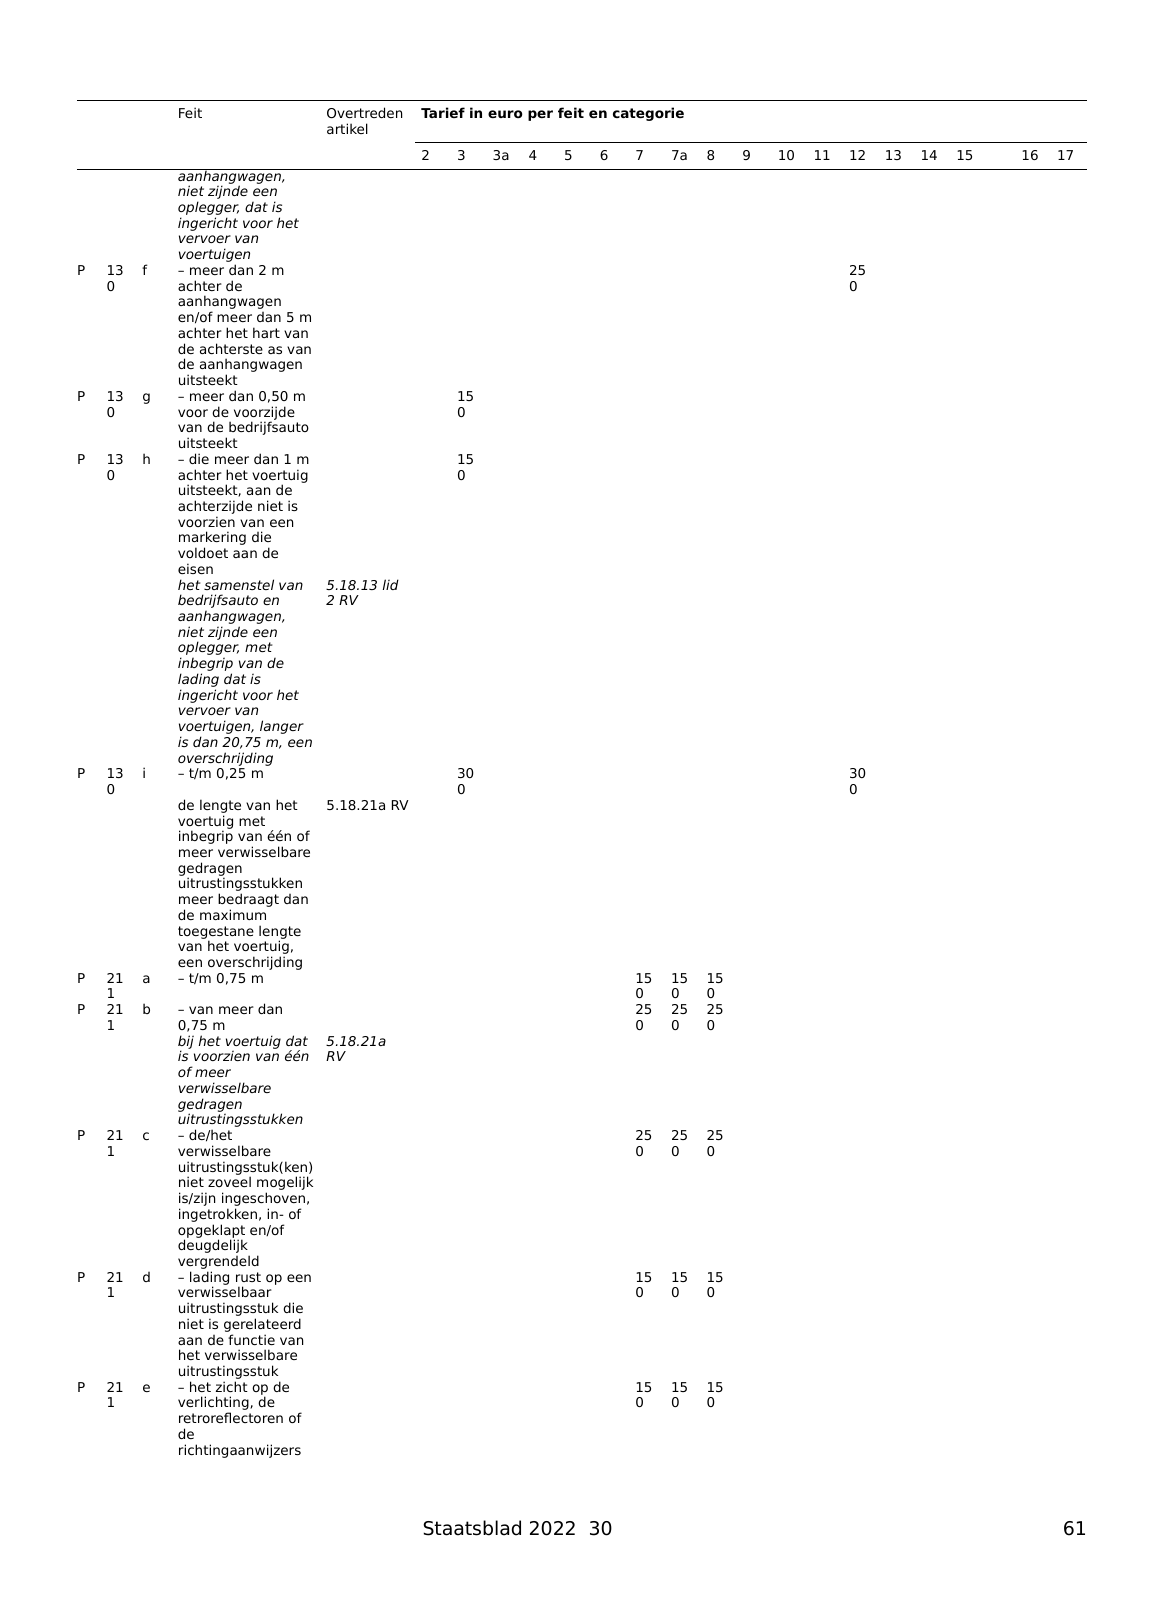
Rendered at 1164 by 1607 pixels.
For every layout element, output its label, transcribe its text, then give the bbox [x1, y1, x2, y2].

table_cell [451, 170, 487, 263]
table_cell [879, 971, 914, 1002]
table_cell [1051, 170, 1087, 263]
table_cell [594, 798, 629, 971]
table_cell [522, 1002, 558, 1033]
table_cell [629, 263, 665, 389]
table_cell [1015, 1128, 1051, 1269]
table_cell [1051, 1380, 1087, 1458]
table_cell [701, 578, 736, 766]
table_cell [1051, 1034, 1087, 1128]
table_cell [808, 1128, 843, 1269]
table_cell 15 [950, 143, 1015, 168]
table_cell [522, 578, 558, 766]
table_cell [172, 142, 320, 168]
table_cell [594, 452, 629, 577]
table_cell [320, 170, 415, 263]
table_cell [879, 766, 914, 798]
table_cell [451, 798, 487, 971]
table_cell [701, 170, 736, 263]
table_cell 250 [629, 1128, 665, 1269]
table_cell [1051, 1270, 1087, 1379]
table_cell [522, 1034, 558, 1128]
table_cell aanhangwagen, niet zijnde een oplegger, dat is ingericht voor het vervoer van voertuigen [172, 170, 320, 263]
table_cell a [136, 971, 172, 1002]
table_cell 9 [736, 143, 772, 168]
table_cell [736, 766, 772, 798]
table_cell [736, 389, 772, 452]
table_cell f [136, 263, 172, 389]
table_cell 10 [772, 143, 807, 168]
table_cell [629, 170, 665, 263]
table_cell [101, 170, 136, 263]
table_cell [558, 971, 593, 1002]
table_cell [487, 452, 522, 577]
table_cell [950, 1270, 1015, 1379]
table_cell 4 [522, 143, 558, 168]
table_cell [558, 263, 593, 389]
table_cell [1051, 263, 1087, 389]
table_cell [914, 1380, 950, 1458]
table_cell [736, 170, 772, 263]
table_cell P [77, 263, 101, 389]
table_cell [772, 1270, 807, 1379]
table_cell [487, 971, 522, 1002]
table_cell [1015, 170, 1051, 263]
table_cell [451, 578, 487, 766]
table_cell P [77, 971, 101, 1002]
table_cell 5.18.21a RV [320, 1034, 415, 1128]
table_cell [77, 170, 101, 263]
table_cell [136, 142, 172, 168]
table_cell [1015, 452, 1051, 577]
table_cell [736, 452, 772, 577]
table_cell [879, 452, 914, 577]
table_cell – die meer dan 1 m achter het voertuig uitsteekt, aan de achterzijde niet is voorzien van een markering die voldoet aan de eisen [172, 452, 320, 577]
table_cell [772, 1128, 807, 1269]
table_cell P [77, 766, 101, 798]
table_cell 250 [701, 1002, 736, 1033]
table_cell [808, 389, 843, 452]
table_cell [772, 766, 807, 798]
table_cell [1051, 1002, 1087, 1033]
table_cell 211 [101, 1270, 136, 1379]
table_cell P [77, 452, 101, 577]
table_cell [950, 766, 1015, 798]
table_cell [772, 1002, 807, 1033]
table_cell [629, 452, 665, 577]
table_cell 11 [808, 143, 843, 168]
table_cell [665, 1034, 701, 1128]
table_cell [320, 142, 415, 168]
table_cell [808, 971, 843, 1002]
table_cell [772, 1380, 807, 1458]
table_cell [879, 1270, 914, 1379]
table_cell 211 [101, 1128, 136, 1269]
table_cell P [77, 1128, 101, 1269]
table_cell [415, 1270, 451, 1379]
table_cell [843, 971, 879, 1002]
table_cell [1015, 578, 1051, 766]
table_cell [594, 1002, 629, 1033]
table_cell [1015, 1002, 1051, 1033]
table_cell 8 [701, 143, 736, 168]
table_header [101, 101, 136, 142]
table_cell [415, 1002, 451, 1033]
table_cell [629, 1034, 665, 1128]
table_cell [701, 452, 736, 577]
table_cell [320, 263, 415, 389]
table_cell c [136, 1128, 172, 1269]
table_cell 300 [451, 766, 487, 798]
table_cell [914, 1034, 950, 1128]
table_cell [914, 1002, 950, 1033]
table_cell [736, 1270, 772, 1379]
table_cell [522, 452, 558, 577]
table_cell [594, 1034, 629, 1128]
table_cell 130 [101, 766, 136, 798]
table_cell 3 [451, 143, 487, 168]
table_cell [101, 1034, 136, 1128]
table_cell 130 [101, 389, 136, 452]
table_cell [594, 766, 629, 798]
table_cell – t/m 0,75 m [172, 971, 320, 1002]
table_cell [843, 1034, 879, 1128]
table_cell [843, 170, 879, 263]
table_cell [558, 389, 593, 452]
table_cell 150 [451, 389, 487, 452]
table_cell [843, 389, 879, 452]
table_cell 250 [665, 1128, 701, 1269]
table_cell [843, 798, 879, 971]
table_cell 16 [1015, 143, 1051, 168]
table_cell [522, 1270, 558, 1379]
table_cell [665, 766, 701, 798]
table_cell [136, 170, 172, 263]
table_cell – t/m 0,25 m [172, 766, 320, 798]
table_cell het samenstel van bedrijfsauto en aanhangwagen, niet zijnde een oplegger, met inbegrip van de lading dat is ingericht voor het vervoer van voertuigen, langer is dan 20,75 m, een overschrijding [172, 578, 320, 766]
table_cell [772, 263, 807, 389]
table_cell [736, 1380, 772, 1458]
table_cell [487, 766, 522, 798]
table_cell [451, 1380, 487, 1458]
table_cell [415, 452, 451, 577]
table_cell [879, 1128, 914, 1269]
table_cell 250 [701, 1128, 736, 1269]
table_cell 17 [1051, 143, 1087, 168]
table_cell [415, 578, 451, 766]
table_cell [415, 263, 451, 389]
table_cell [77, 1034, 101, 1128]
table_cell [665, 578, 701, 766]
table_cell 250 [665, 1002, 701, 1033]
table_cell [701, 389, 736, 452]
table_header Tarief in euro per feit en categorie [415, 101, 1087, 142]
table_cell – lading rust op een verwisselbaar uitrustingsstuk die niet is gerelateerd aan de functie van het verwisselbare uitrustingsstuk [172, 1270, 320, 1379]
table_cell [629, 798, 665, 971]
table_cell [594, 1128, 629, 1269]
table_cell [487, 798, 522, 971]
table_cell [736, 798, 772, 971]
table_cell [558, 1380, 593, 1458]
table_cell [665, 452, 701, 577]
table_cell [843, 578, 879, 766]
table_cell 211 [101, 1002, 136, 1033]
table_cell [320, 389, 415, 452]
table_cell [701, 766, 736, 798]
table_cell [843, 1002, 879, 1033]
table_cell [415, 798, 451, 971]
table_cell P [77, 1270, 101, 1379]
table_cell [1015, 1380, 1051, 1458]
table_cell [701, 263, 736, 389]
table_cell 7 [629, 143, 665, 168]
table_cell [843, 1270, 879, 1379]
table_cell g [136, 389, 172, 452]
table_cell [415, 389, 451, 452]
table_cell [629, 389, 665, 452]
table_cell 150 [701, 1270, 736, 1379]
table_cell [487, 1270, 522, 1379]
table_cell [320, 1380, 415, 1458]
table_cell [736, 971, 772, 1002]
table_cell [77, 578, 101, 766]
table_cell [522, 1380, 558, 1458]
table_cell 150 [629, 1270, 665, 1379]
table_cell i [136, 766, 172, 798]
table_cell [487, 578, 522, 766]
table_cell – de/het verwisselbare uitrustingsstuk(ken) niet zoveel mogelijk is/zijn ingeschoven, ingetrokken, in- of opgeklapt en/of deugdelijk vergrendeld [172, 1128, 320, 1269]
table_cell [1015, 1270, 1051, 1379]
table_cell [701, 1034, 736, 1128]
table_cell [629, 578, 665, 766]
table_cell [879, 1002, 914, 1033]
table_cell [1051, 766, 1087, 798]
table_cell [1051, 578, 1087, 766]
table_cell [487, 1380, 522, 1458]
table_cell [879, 1380, 914, 1458]
table_cell [1015, 389, 1051, 452]
table_cell [136, 798, 172, 971]
table_cell [320, 1270, 415, 1379]
table_cell [558, 452, 593, 577]
table_cell [136, 1034, 172, 1128]
table_cell [451, 1128, 487, 1269]
table_cell [808, 1002, 843, 1033]
table_cell [1015, 798, 1051, 971]
table_cell [665, 798, 701, 971]
table_cell 12 [843, 143, 879, 168]
table_cell [879, 170, 914, 263]
table_cell [665, 170, 701, 263]
table_cell [629, 766, 665, 798]
table_cell [77, 142, 101, 168]
table_cell 150 [701, 1380, 736, 1458]
table_cell [522, 971, 558, 1002]
table_cell [701, 798, 736, 971]
table_cell 7a [665, 143, 701, 168]
table_cell [843, 1380, 879, 1458]
table_cell [522, 170, 558, 263]
table_cell [1051, 1128, 1087, 1269]
table_cell 5.18.13 lid 2 RV [320, 578, 415, 766]
table_cell [879, 578, 914, 766]
table_cell [415, 971, 451, 1002]
table_cell [101, 798, 136, 971]
table_cell [594, 578, 629, 766]
table_cell [808, 1270, 843, 1379]
table_cell 211 [101, 971, 136, 1002]
table_cell [451, 1270, 487, 1379]
table_cell bij het voertuig dat is voorzien van één of meer verwisselbare gedragen uitrustingsstukken [172, 1034, 320, 1128]
table_cell 2 [415, 143, 451, 168]
table_cell [594, 1270, 629, 1379]
table_cell [808, 1034, 843, 1128]
table_cell [914, 452, 950, 577]
table_cell [558, 1128, 593, 1269]
table_cell 13 [879, 143, 914, 168]
table_cell [1051, 798, 1087, 971]
table_cell [950, 1034, 1015, 1128]
table_cell [522, 798, 558, 971]
table_cell – meer dan 2 m achter de aanhangwagen en/of meer dan 5 m achter het hart van de achterste as van de aanhangwagen uitsteekt [172, 263, 320, 389]
table_cell [772, 452, 807, 577]
table_cell P [77, 1380, 101, 1458]
table_cell [914, 389, 950, 452]
table_cell [101, 578, 136, 766]
table_cell 150 [665, 1380, 701, 1458]
table_cell [451, 263, 487, 389]
table_cell [487, 1002, 522, 1033]
table_header Feit [172, 101, 320, 142]
table_cell [879, 1034, 914, 1128]
table_cell b [136, 1002, 172, 1033]
table_cell [415, 1380, 451, 1458]
table_cell 150 [665, 971, 701, 1002]
table_cell [558, 766, 593, 798]
table_cell [522, 766, 558, 798]
table_header [77, 101, 101, 142]
table_cell [843, 452, 879, 577]
table_cell [772, 971, 807, 1002]
table_cell [1051, 452, 1087, 577]
table_cell 3a [487, 143, 522, 168]
table_cell [914, 263, 950, 389]
table_cell [808, 1380, 843, 1458]
table_cell 5.18.21a RV [320, 798, 415, 971]
table_cell [558, 1034, 593, 1128]
table_cell [950, 578, 1015, 766]
table_cell e [136, 1380, 172, 1458]
table_cell [736, 1002, 772, 1033]
table_cell – van meer dan 0,75 m [172, 1002, 320, 1033]
table_cell [415, 1034, 451, 1128]
table_cell 6 [594, 143, 629, 168]
table_cell [950, 1002, 1015, 1033]
table_cell [320, 1128, 415, 1269]
table_cell [594, 389, 629, 452]
table_cell [914, 578, 950, 766]
table_cell [808, 766, 843, 798]
table_cell [451, 971, 487, 1002]
table_cell [950, 971, 1015, 1002]
table_cell [1015, 971, 1051, 1002]
table_cell d [136, 1270, 172, 1379]
table_cell 130 [101, 452, 136, 577]
table_cell [950, 1380, 1015, 1458]
table_cell [950, 263, 1015, 389]
table_cell [522, 389, 558, 452]
table_cell [320, 971, 415, 1002]
table_cell [914, 971, 950, 1002]
table_cell [1015, 263, 1051, 389]
table_cell 150 [629, 971, 665, 1002]
table_cell [487, 1128, 522, 1269]
table_cell [772, 389, 807, 452]
table_cell [594, 971, 629, 1002]
table_header [136, 101, 172, 142]
table_cell [736, 263, 772, 389]
table_cell [522, 1128, 558, 1269]
table_cell 130 [101, 263, 136, 389]
table_cell [950, 170, 1015, 263]
table_cell [950, 798, 1015, 971]
table_cell P [77, 389, 101, 452]
table_cell [101, 142, 136, 168]
table_cell [736, 578, 772, 766]
table_cell [558, 578, 593, 766]
table_cell [808, 263, 843, 389]
table_cell [594, 1380, 629, 1458]
table_cell [772, 1034, 807, 1128]
table_cell 150 [629, 1380, 665, 1458]
table_cell h [136, 452, 172, 577]
table_cell [1015, 766, 1051, 798]
table_cell [914, 1270, 950, 1379]
table_cell [950, 1128, 1015, 1269]
table_cell [914, 798, 950, 971]
table_cell 250 [843, 263, 879, 389]
table_cell 150 [451, 452, 487, 577]
table_cell [558, 798, 593, 971]
table_cell [558, 170, 593, 263]
table_cell [914, 1128, 950, 1269]
table_cell 150 [665, 1270, 701, 1379]
table_cell [487, 263, 522, 389]
table_cell 300 [843, 766, 879, 798]
table_cell [808, 452, 843, 577]
table_cell [320, 1002, 415, 1033]
table_cell [594, 170, 629, 263]
table_cell [1015, 1034, 1051, 1128]
table_cell [843, 1128, 879, 1269]
table_cell [736, 1034, 772, 1128]
table_cell [1051, 971, 1087, 1002]
table_cell de lengte van het voertuig met inbegrip van één of meer verwisselbare gedragen uitrustingsstukken meer bedraagt dan de maximum toegestane lengte van het voertuig, een overschrijding [172, 798, 320, 971]
table_cell [451, 1034, 487, 1128]
table_cell – het zicht op de verlichting, de retroreflectoren of de richtingaanwijzers [172, 1380, 320, 1458]
table_cell [808, 578, 843, 766]
table_cell [879, 798, 914, 971]
table_cell [914, 170, 950, 263]
table_cell [522, 263, 558, 389]
table_cell [808, 170, 843, 263]
table_cell – meer dan 0,50 m voor de voorzijde van de bedrijfsauto uitsteekt [172, 389, 320, 452]
table_cell [665, 389, 701, 452]
table_header Overtreden artikel [320, 101, 415, 142]
table_cell [772, 578, 807, 766]
table_cell [415, 1128, 451, 1269]
table_cell [772, 170, 807, 263]
table_cell [950, 452, 1015, 577]
table_cell 5 [558, 143, 593, 168]
table_cell [558, 1270, 593, 1379]
table_cell [879, 389, 914, 452]
table_cell [594, 263, 629, 389]
table_cell [558, 1002, 593, 1033]
table_cell 250 [629, 1002, 665, 1033]
table_cell [487, 170, 522, 263]
table_cell [1051, 389, 1087, 452]
table_cell [320, 766, 415, 798]
table_cell [415, 170, 451, 263]
table_cell 14 [914, 143, 950, 168]
table_cell [736, 1128, 772, 1269]
table_cell 211 [101, 1380, 136, 1458]
table_cell 150 [701, 971, 736, 1002]
table_cell [950, 389, 1015, 452]
table_cell [914, 766, 950, 798]
table_cell [415, 766, 451, 798]
table_cell [665, 263, 701, 389]
table_cell [772, 798, 807, 971]
table_cell [77, 798, 101, 971]
table_cell [487, 1034, 522, 1128]
table_cell [879, 263, 914, 389]
table_cell [320, 452, 415, 577]
table_cell [487, 389, 522, 452]
table_cell [451, 1002, 487, 1033]
table_cell [136, 578, 172, 766]
table_cell P [77, 1002, 101, 1033]
table_cell [808, 798, 843, 971]
